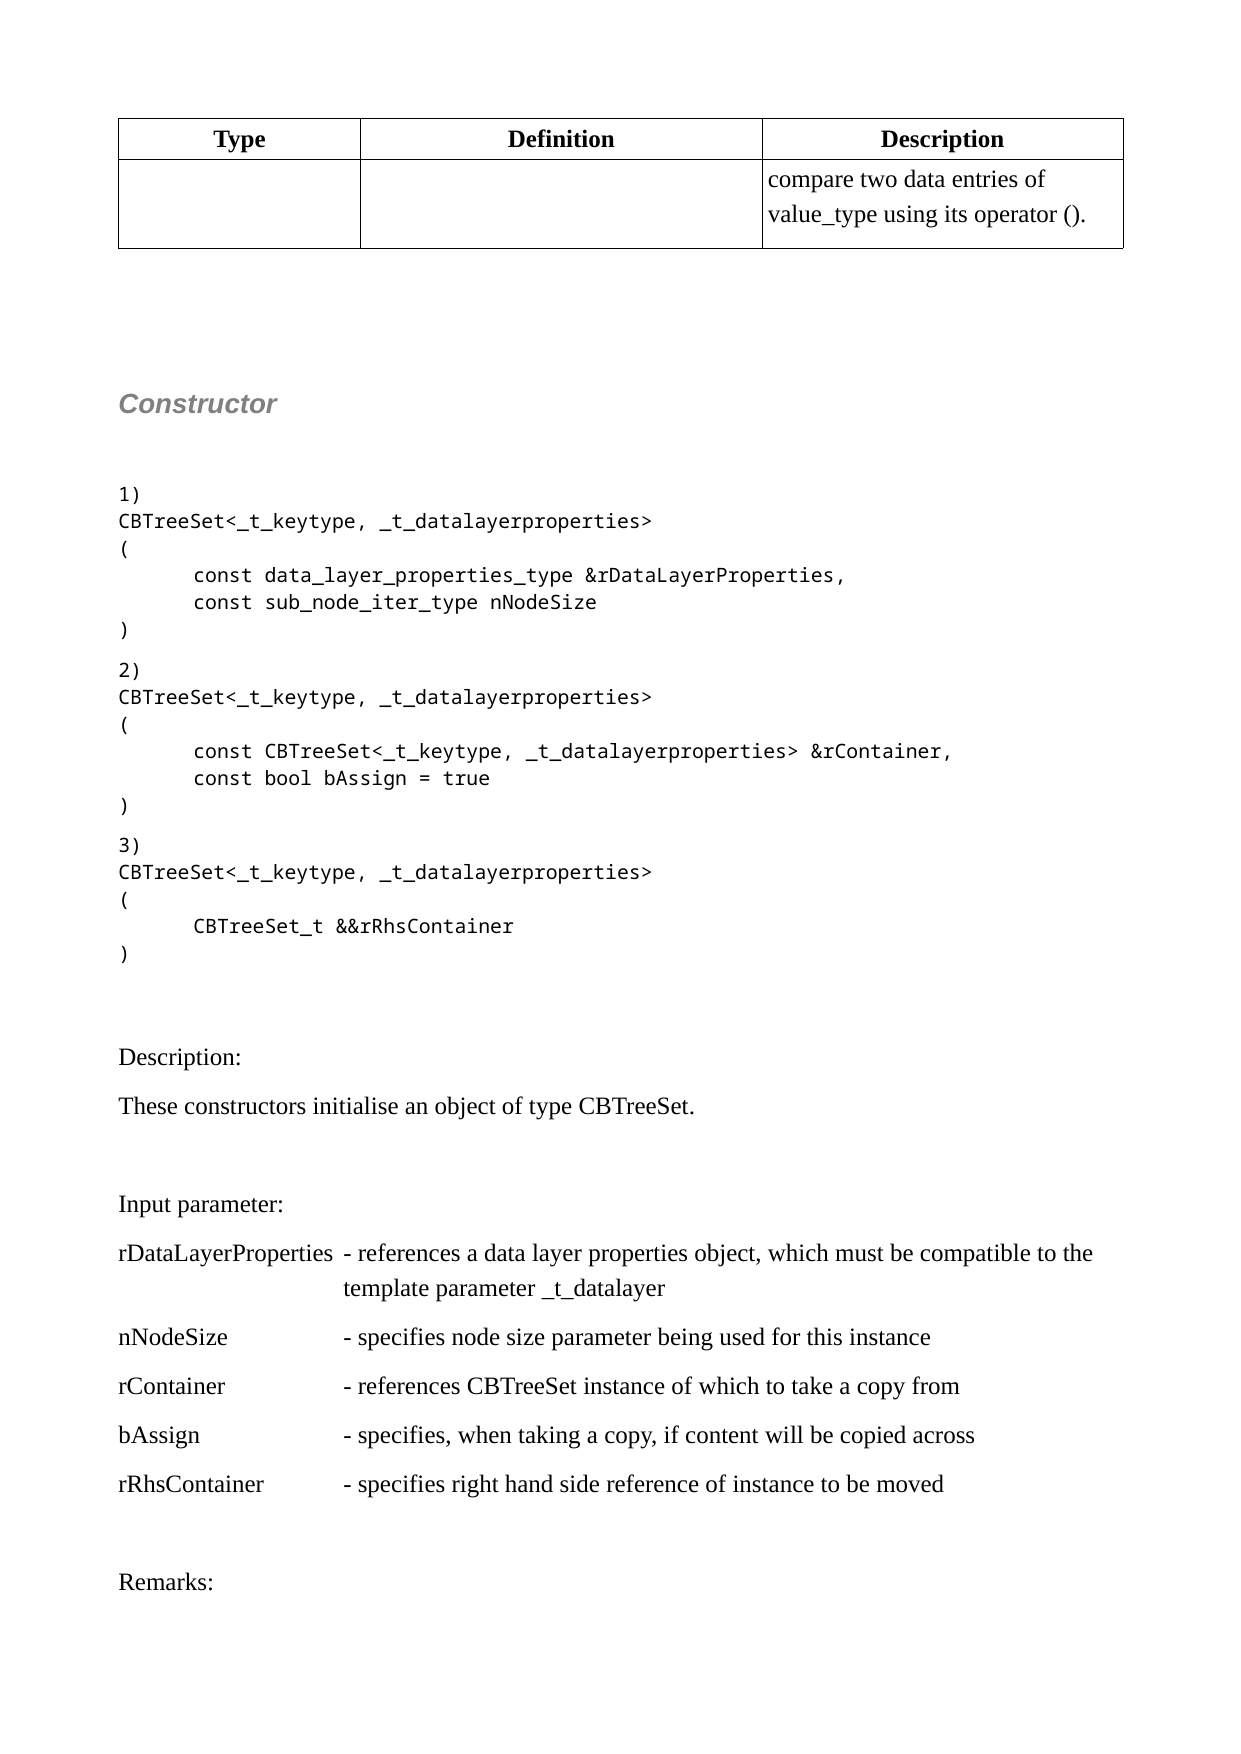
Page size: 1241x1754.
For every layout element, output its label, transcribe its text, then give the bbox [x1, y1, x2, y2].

text const sub_node_iter_type nNodeSize [118, 589, 1122, 616]
text const bool bAssign = true [118, 764, 1122, 791]
text nNodeSize - specifies node size parameter being used for this instance [118, 1322, 1122, 1351]
text rRhsContainer - specifies right hand side reference of instance to be moved [118, 1469, 1122, 1498]
text Remarks: [118, 1567, 1122, 1596]
text const data_layer_properties_type &rDataLayerProperties, [118, 562, 1122, 589]
text ) [118, 939, 1122, 966]
table_header Definition [361, 119, 762, 158]
text rContainer - references CBTreeSet instance of which to take a copy from [118, 1371, 1122, 1400]
text 2) [118, 656, 1122, 683]
text const CBTreeSet<_t_keytype, _t_datalayerproperties> &rContainer, [118, 737, 1122, 764]
text 1) [118, 481, 1122, 508]
text Description: [118, 1042, 1122, 1071]
text Input parameter: [118, 1189, 1122, 1218]
text ) [118, 616, 1122, 643]
text ) [118, 791, 1122, 818]
table_header Description [763, 119, 1123, 158]
text bAssign - specifies, when taking a copy, if content will be copied across [118, 1420, 1122, 1449]
text CBTreeSet<_t_keytype, _t_datalayerproperties> [118, 858, 1122, 885]
table_cell [361, 160, 762, 248]
table_cell compare two data entries of value_type using its operator (). [763, 160, 1123, 248]
text 3) [118, 831, 1122, 858]
text These constructors initialise an object of type CBTreeSet. [118, 1091, 1122, 1120]
subtitle Constructor [118, 387, 1122, 419]
text ( [118, 535, 1122, 562]
text CBTreeSet<_t_keytype, _t_datalayerproperties> [118, 508, 1122, 535]
text CBTreeSet<_t_keytype, _t_datalayerproperties> [118, 683, 1122, 710]
text CBTreeSet_t &&rRhsContainer [118, 912, 1122, 939]
table_cell [119, 160, 360, 248]
table_header Type [119, 119, 360, 158]
text rDataLayerProperties - references a data layer properties object, which must be compatible to the template parameter _t_datalayer [118, 1238, 1122, 1302]
text ( [118, 885, 1122, 912]
text ( [118, 710, 1122, 737]
